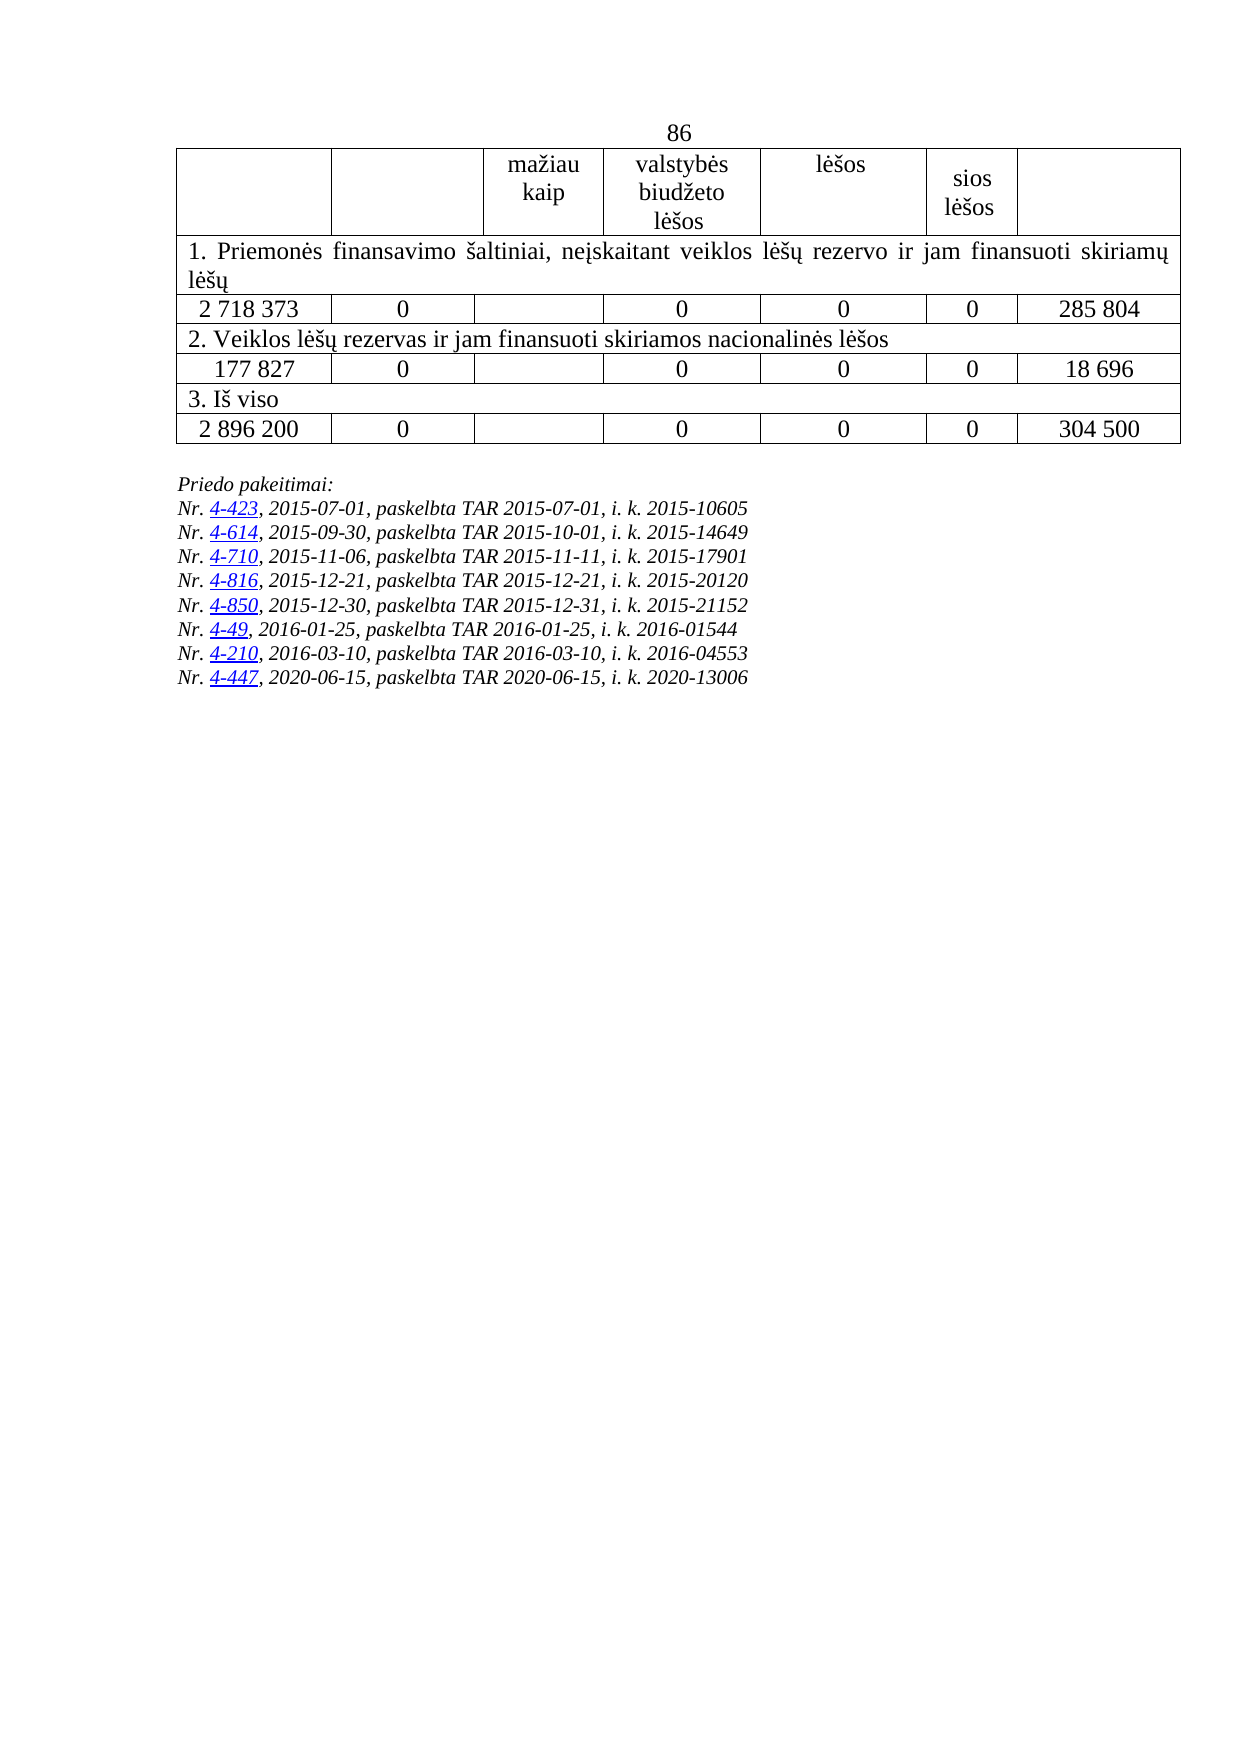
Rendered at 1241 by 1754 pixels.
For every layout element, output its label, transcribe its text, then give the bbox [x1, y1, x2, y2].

table_cell 304 500 [1018, 414, 1180, 442]
table_cell [177, 149, 331, 235]
table_cell lėšos [761, 149, 926, 235]
table_cell 2 896 200 [177, 414, 331, 442]
table_cell sios lėšos [927, 149, 1017, 235]
table_cell [475, 295, 603, 323]
table_cell valstybės biudžeto lėšos [604, 149, 760, 235]
text Nr. 4-850, 2015-12-30, paskelbta TAR 2015-12-31, i. k. 2015-21152 [177, 592, 1181, 617]
table_cell 177 827 [177, 354, 331, 383]
table_cell 2. Veiklos lėšų rezervas ir jam finansuoti skiriamos nacionalinės lėšos [177, 324, 1180, 353]
table_cell 0 [332, 295, 474, 323]
table_cell 0 [604, 295, 760, 323]
table_cell [475, 414, 603, 442]
text Nr. 4-614, 2015-09-30, paskelbta TAR 2015-10-01, i. k. 2015-14649 [177, 520, 1181, 544]
text Nr. 4-210, 2016-03-10, paskelbta TAR 2016-03-10, i. k. 2016-04553 [177, 641, 1181, 665]
text Nr. 4-816, 2015-12-21, paskelbta TAR 2015-12-21, i. k. 2015-20120 [177, 568, 1181, 592]
table_cell 0 [604, 414, 760, 442]
table_cell 0 [332, 354, 474, 383]
table_cell mažiau kaip [484, 149, 603, 235]
text Nr. 4-710, 2015-11-06, paskelbta TAR 2015-11-11, i. k. 2015-17901 [177, 544, 1181, 568]
table_cell [332, 149, 483, 235]
table_cell 0 [332, 414, 474, 442]
text Priedo pakeitimai: [177, 472, 1181, 496]
table_cell 285 804 [1018, 295, 1180, 323]
text Nr. 4-49, 2016-01-25, paskelbta TAR 2016-01-25, i. k. 2016-01544 [177, 617, 1181, 641]
text Nr. 4-447, 2020-06-15, paskelbta TAR 2020-06-15, i. k. 2020-13006 [177, 665, 1181, 689]
table_cell 3. Iš viso [177, 384, 1180, 413]
table_cell 2 718 373 [177, 295, 331, 323]
text Nr. 4-423, 2015-07-01, paskelbta TAR 2015-07-01, i. k. 2015-10605 [177, 496, 1181, 520]
table_cell 1. Priemonės finansavimo šaltiniai, neįskaitant veiklos lėšų rezervo ir jam finansuoti skiriamų lėšų [177, 236, 1180, 293]
table_cell 0 [927, 354, 1017, 383]
table_cell 0 [761, 295, 926, 323]
table_cell 0 [761, 354, 926, 383]
table_cell [475, 354, 603, 383]
table_cell 0 [761, 414, 926, 442]
table_cell [1018, 149, 1180, 235]
table_cell 0 [604, 354, 760, 383]
table_cell 18 696 [1018, 354, 1180, 383]
table_cell 0 [927, 295, 1017, 323]
table_cell 0 [927, 414, 1017, 442]
